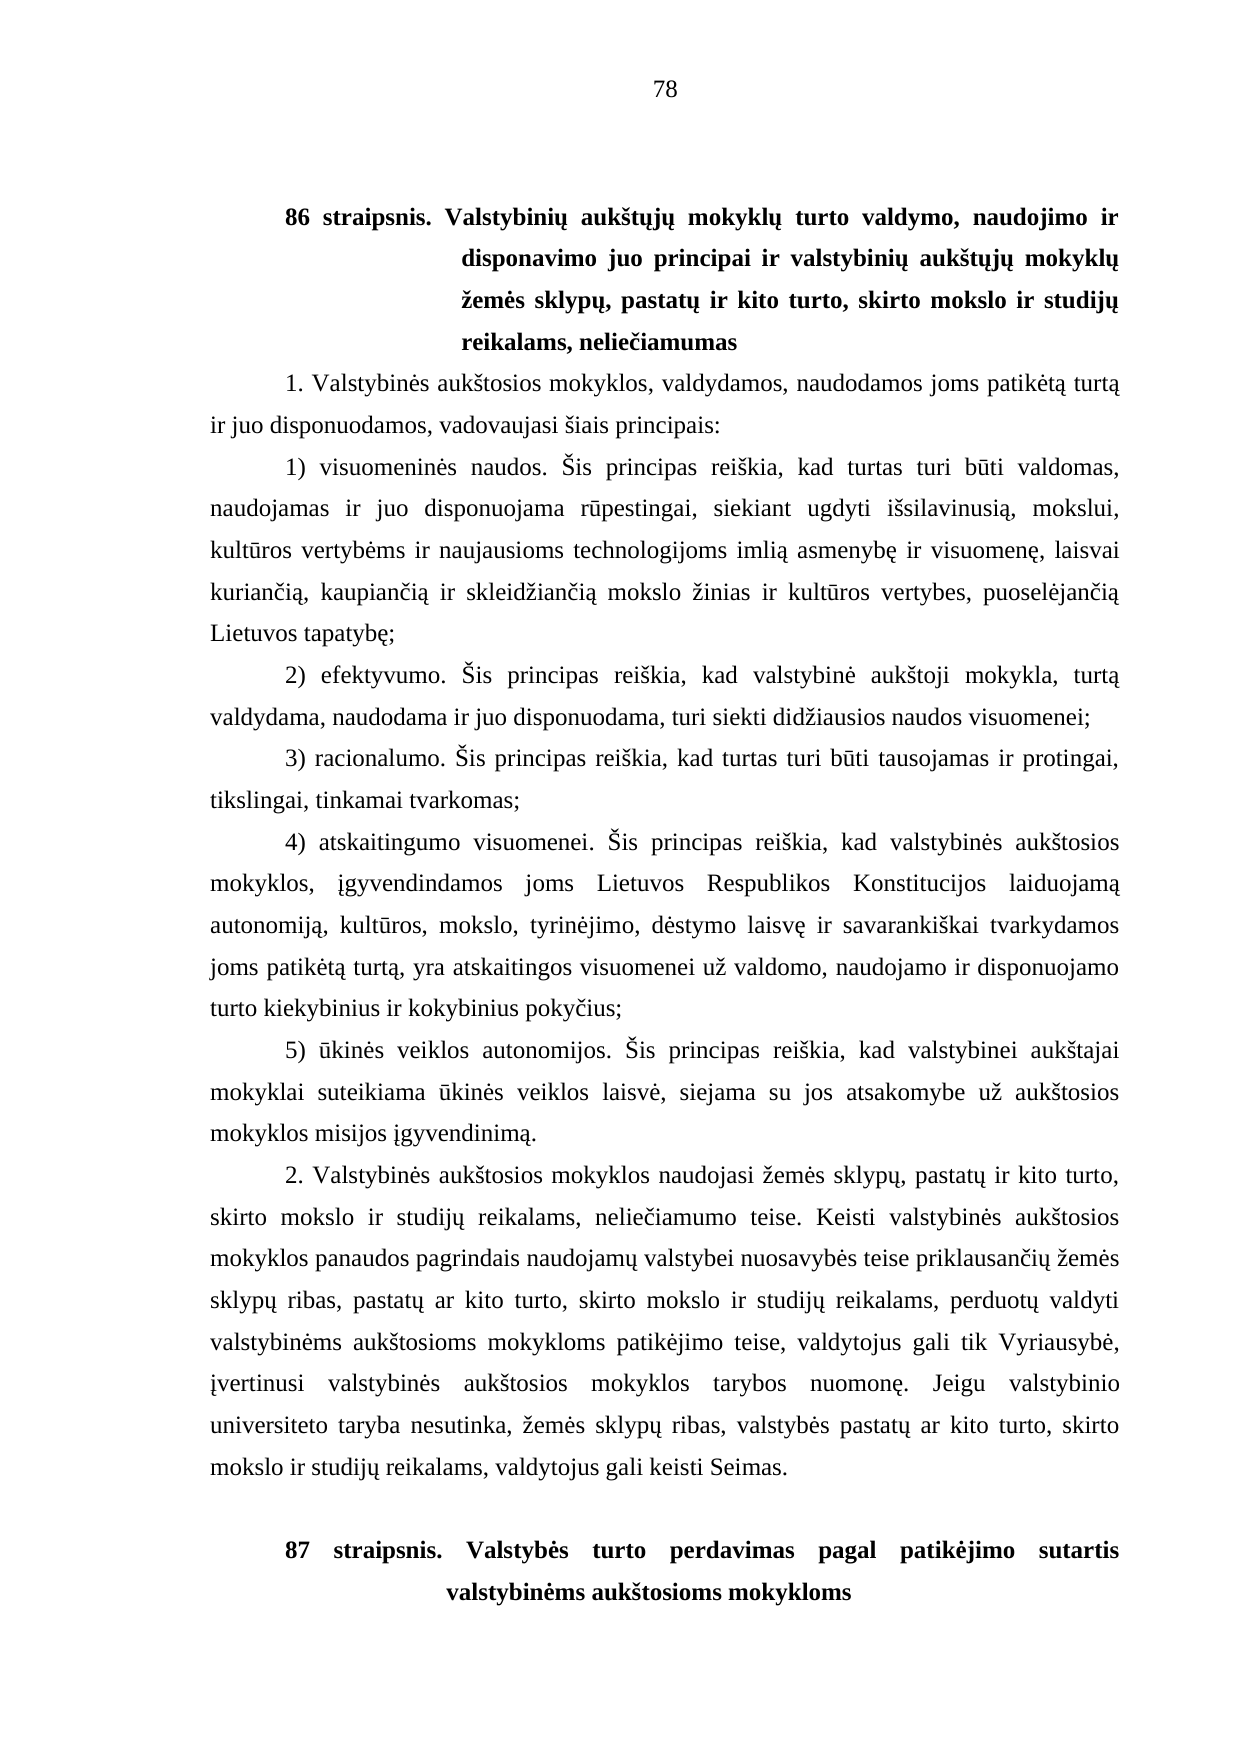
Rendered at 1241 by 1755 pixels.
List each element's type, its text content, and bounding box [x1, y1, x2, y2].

text 3) racionalumo. Šis principas reiškia, kad turtas turi būti tausojamas ir protingai, tikslingai, tinkamai tvarkomas; [210, 733, 1120, 817]
text 87 straipsnis. Valstybės turto perdavimas pagal patikėjimo sutartis valstybinėms aukštosioms mokykloms [285, 1525, 1120, 1608]
text 86 straipsnis. Valstybinių aukštųjų mokyklų turto valdymo, naudojimo ir disponavimo juo principai ir valstybinių aukštųjų mokyklų žemės sklypų, pastatų ir kito turto, skirto mokslo ir studijų reikalams, neliečiamumas [285, 192, 1120, 358]
text 1) visuomeninės naudos. Šis principas reiškia, kad turtas turi būti valdomas, naudojamas ir juo disponuojama rūpestingai, siekiant ugdyti išsilavinusią, mokslui, kultūros vertybėms ir naujausioms technologijoms imlią asmenybę ir visuomenę, laisvai kuriančią, kaupiančią ir skleidžiančią mokslo žinias ir kultūros vertybes, puoselėjančią Lietuvos tapatybę; [210, 442, 1120, 650]
text 2) efektyvumo. Šis principas reiškia, kad valstybinė aukštoji mokykla, turtą valdydama, naudodama ir juo disponuodama, turi siekti didžiausios naudos visuomenei; [210, 650, 1120, 733]
text 4) atskaitingumo visuomenei. Šis principas reiškia, kad valstybinės aukštosios mokyklos, įgyvendindamos joms Lietuvos Respublikos Konstitucijos laiduojamą autonomiją, kultūros, mokslo, tyrinėjimo, dėstymo laisvę ir savarankiškai tvarkydamos joms patikėtą turtą, yra atskaitingos visuomenei už valdomo, naudojamo ir disponuojamo turto kiekybinius ir kokybinius pokyčius; [210, 817, 1120, 1025]
text 2. Valstybinės aukštosios mokyklos naudojasi žemės sklypų, pastatų ir kito turto, skirto mokslo ir studijų reikalams, neliečiamumo teise. Keisti valstybinės aukštosios mokyklos panaudos pagrindais naudojamų valstybei nuosavybės teise priklausančių žemės sklypų ribas, pastatų ar kito turto, skirto mokslo ir studijų reikalams, perduotų valdyti valstybinėms aukštosioms mokykloms patikėjimo teise, valdytojus gali tik Vyriausybė, įvertinusi valstybinės aukštosios mokyklos tarybos nuomonę. Jeigu valstybinio universiteto taryba nesutinka, žemės sklypų ribas, valstybės pastatų ar kito turto, skirto mokslo ir studijų reikalams, valdytojus gali keisti Seimas. [210, 1150, 1120, 1483]
text 1. Valstybinės aukštosios mokyklos, valdydamos, naudodamos joms patikėtą turtą ir juo disponuodamos, vadovaujasi šiais principais: [210, 358, 1120, 442]
text 5) ūkinės veiklos autonomijos. Šis principas reiškia, kad valstybinei aukštajai mokyklai suteikiama ūkinės veiklos laisvė, siejama su jos atsakomybe už aukštosios mokyklos misijos įgyvendinimą. [210, 1025, 1120, 1150]
